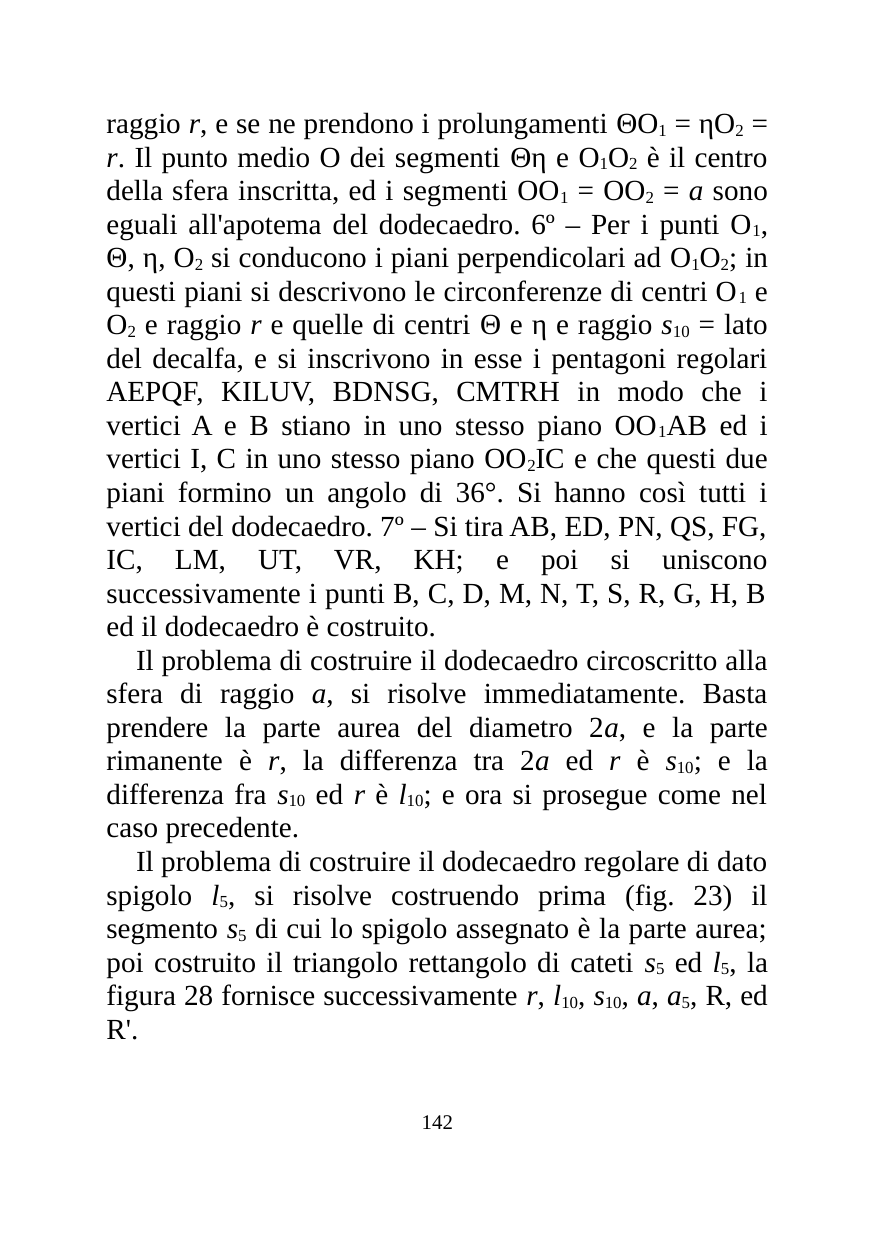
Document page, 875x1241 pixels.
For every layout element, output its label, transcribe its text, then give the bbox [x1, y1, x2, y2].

text Il problema di costruire il dodecaedro circoscritto alla sfera di raggio a, si risolve immediatamente. Basta prendere la parte aurea del diametro 2a, e la parte rimanente è r, la differenza tra 2a ed r è s10; e la differenza fra s10 ed r è l10; e ora si prosegue come nel caso precedente. [106, 643, 768, 844]
text raggio r, e se ne prendono i prolungamenti ΘO1 = ηO2 = r. Il punto medio O dei segmenti Θη e O1O2 è il centro della sfera inscritta, ed i segmenti OO1 = OO2 = a sono eguali all'apotema del dodecaedro. 6º – Per i punti O1, Θ, η, O2 si conducono i piani perpendicolari ad O1O2; in questi piani si descrivono le circonferenze di centri O1 e O2 e raggio r e quelle di centri Θ e η e raggio s10 = lato del decalfa, e si inscrivono in esse i pentagoni regolari AEPQF, KILUV, BDNSG, CMTRH in modo che i vertici A e B stiano in uno stesso piano OO1AB ed i vertici I, C in uno stesso piano OO2IC e che questi due piani formino un angolo di 36°. Si hanno così tutti i vertici del dodecaedro. 7º – Si tira AB, ED, PN, QS, FG, IC, LM, UT, VR, KH; e poi si uniscono successivamente i punti B, C, D, M, N, T, S, R, G, H, B ed il dodecaedro è costruito. [106, 106, 768, 643]
text Il problema di costruire il dodecaedro regolare di dato spigolo l5, si risolve costruendo prima (fig. 23) il segmento s5 di cui lo spigolo assegnato è la parte aurea; poi costruito il triangolo rettangolo di cateti s5 ed l5, la figura 28 fornisce successivamente r, l10, s10, a, a5, R, ed R'. [106, 844, 768, 1045]
